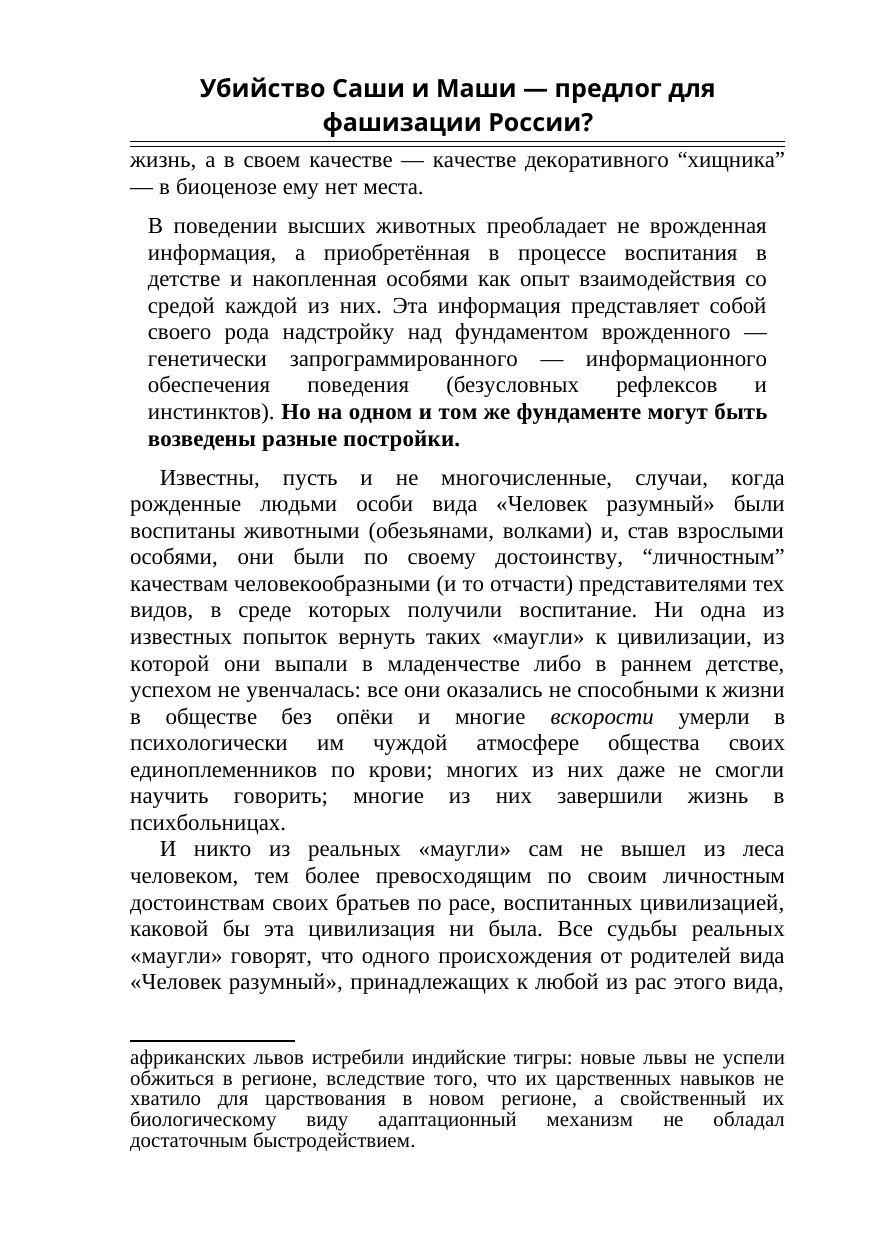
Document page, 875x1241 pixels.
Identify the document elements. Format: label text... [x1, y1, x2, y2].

text В поведении высших животных преобладает не врожденная информация, а приобретённая в процессе воспитания в детстве и накопленная особями как опыт взаимодействия со средой каждой из них. Эта информация представляет собой своего рода надстройку над фундаментом врожденного — генетически запрограммированного — информационного обеспечения поведения (безусловных рефлексов и инстинктов). Но на одном и том же фундаменте могут быть возведены разные постройки. [148, 212, 768, 451]
text И никто из реальных «маугли» сам не вышел из леса человеком, тем более превосходящим по своим личностным достоинствам своих братьев по расе, воспитанных цивилизацией, каковой бы эта цивилизация ни была. Все судьбы реальных «маугли» говорят, что одного происхождения от родителей вида «Человек разумный», принадлежащих к любой из рас этого вида, [130, 835, 785, 995]
text африканских львов истребили индийские тигры: новые львы не успели обжиться в регионе, вследствие того, что их царственных навыков не хватило для царствования в новом регионе, а свойственный их биологическому виду адаптационный механизм не обладал достаточным быстродействием. [130, 1047, 785, 1152]
text Известны, пусть и не многочисленные, случаи, когда рожденные людьми особи вида «Человек разумный» были воспитаны животными (обезьянами, волками) и, став взрослыми особями, они были по своему достоинству, “личностным” качествам человекообразными (и то отчасти) представителями тех видов, в среде которых получили воспитание. Ни одна из известных попыток вернуть таких «маугли» к цивилизации, из которой они выпали в младенчестве либо в раннем детстве, успехом не увенчалась: все они оказались не способными к жизни в обществе без опёки и многие вскорости умерли в психологически им чуждой атмосфере общества своих единоплеменников по крови; многих из них даже не смогли научить говорить; многие из них завершили жизнь в психбольницах. [130, 463, 785, 835]
text жизнь, а в своем качестве — качестве декоративного “хищника” — в биоценозе ему нет места. [130, 147, 785, 199]
